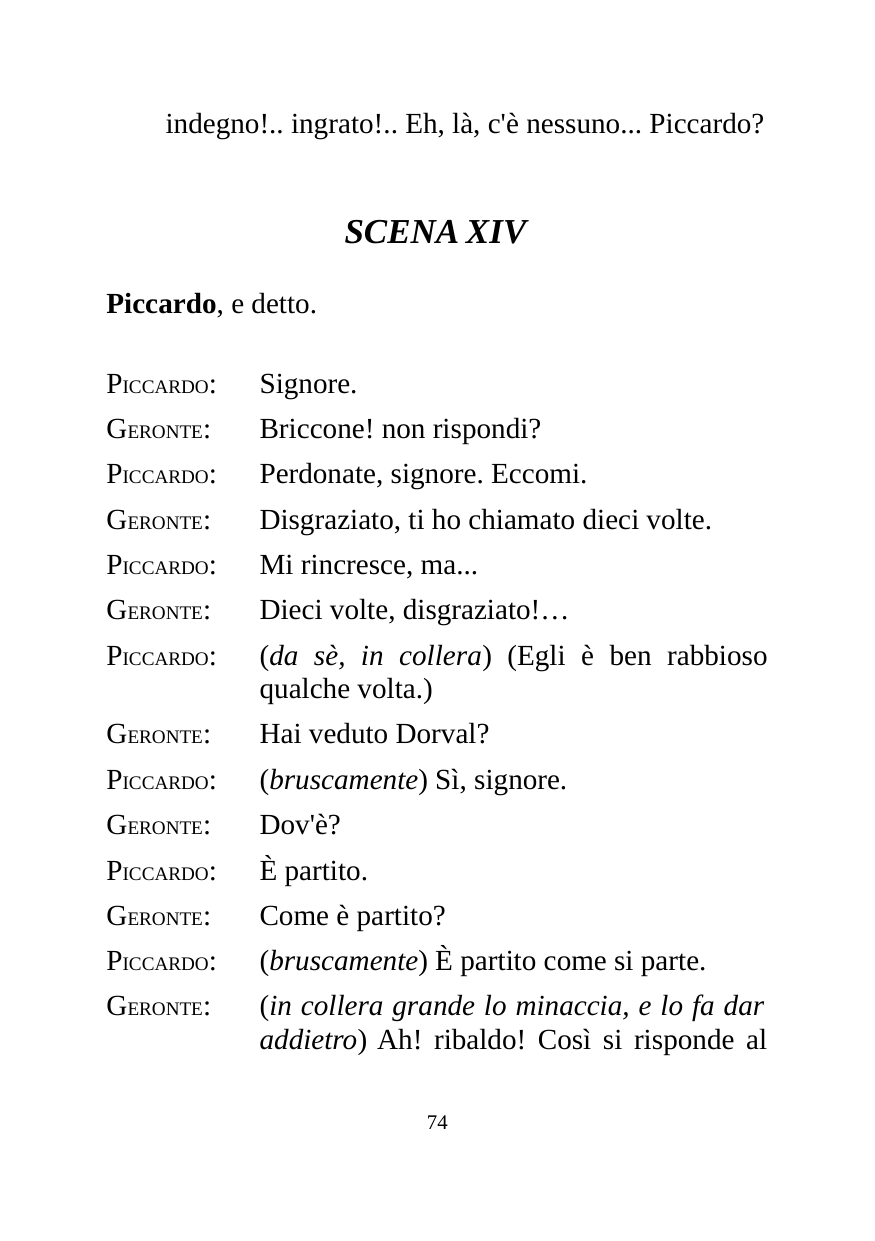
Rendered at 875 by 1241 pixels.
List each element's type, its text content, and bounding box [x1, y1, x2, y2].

text Geronte: (in collera grande lo minaccia, e lo fa dar addietro) Ah! ribaldo! Così si risponde al [106, 988, 768, 1056]
text Geronte: Briccone! non rispondi? [106, 411, 768, 445]
text Piccardo, e detto. [106, 286, 768, 320]
text Geronte: Dov'è? [106, 807, 768, 841]
text Piccardo: È partito. [106, 853, 768, 886]
text Piccardo: (bruscamente) È partito come si parte. [106, 943, 768, 977]
text Geronte: Come è partito? [106, 898, 768, 931]
text Geronte: Dieci volte, disgraziato!… [106, 592, 768, 626]
text Geronte: Hai veduto Dorval? [106, 717, 768, 750]
text Piccardo: (da sè, in collera) (Egli è ben rabbioso qualche volta.) [106, 638, 768, 705]
text Piccardo: Mi rincresce, ma... [106, 547, 768, 581]
text Geronte: Disgraziato, ti ho chiamato dieci volte. [106, 502, 768, 535]
text indegno!.. ingrato!.. Eh, là, c'è nessuno... Piccardo? [106, 106, 768, 140]
text Piccardo: Perdonate, signore. Eccomi. [106, 457, 768, 490]
text Piccardo: Signore. [106, 366, 768, 399]
text Piccardo: (bruscamente) Sì, signore. [106, 762, 768, 796]
subtitle SCENA XIV [106, 211, 768, 251]
